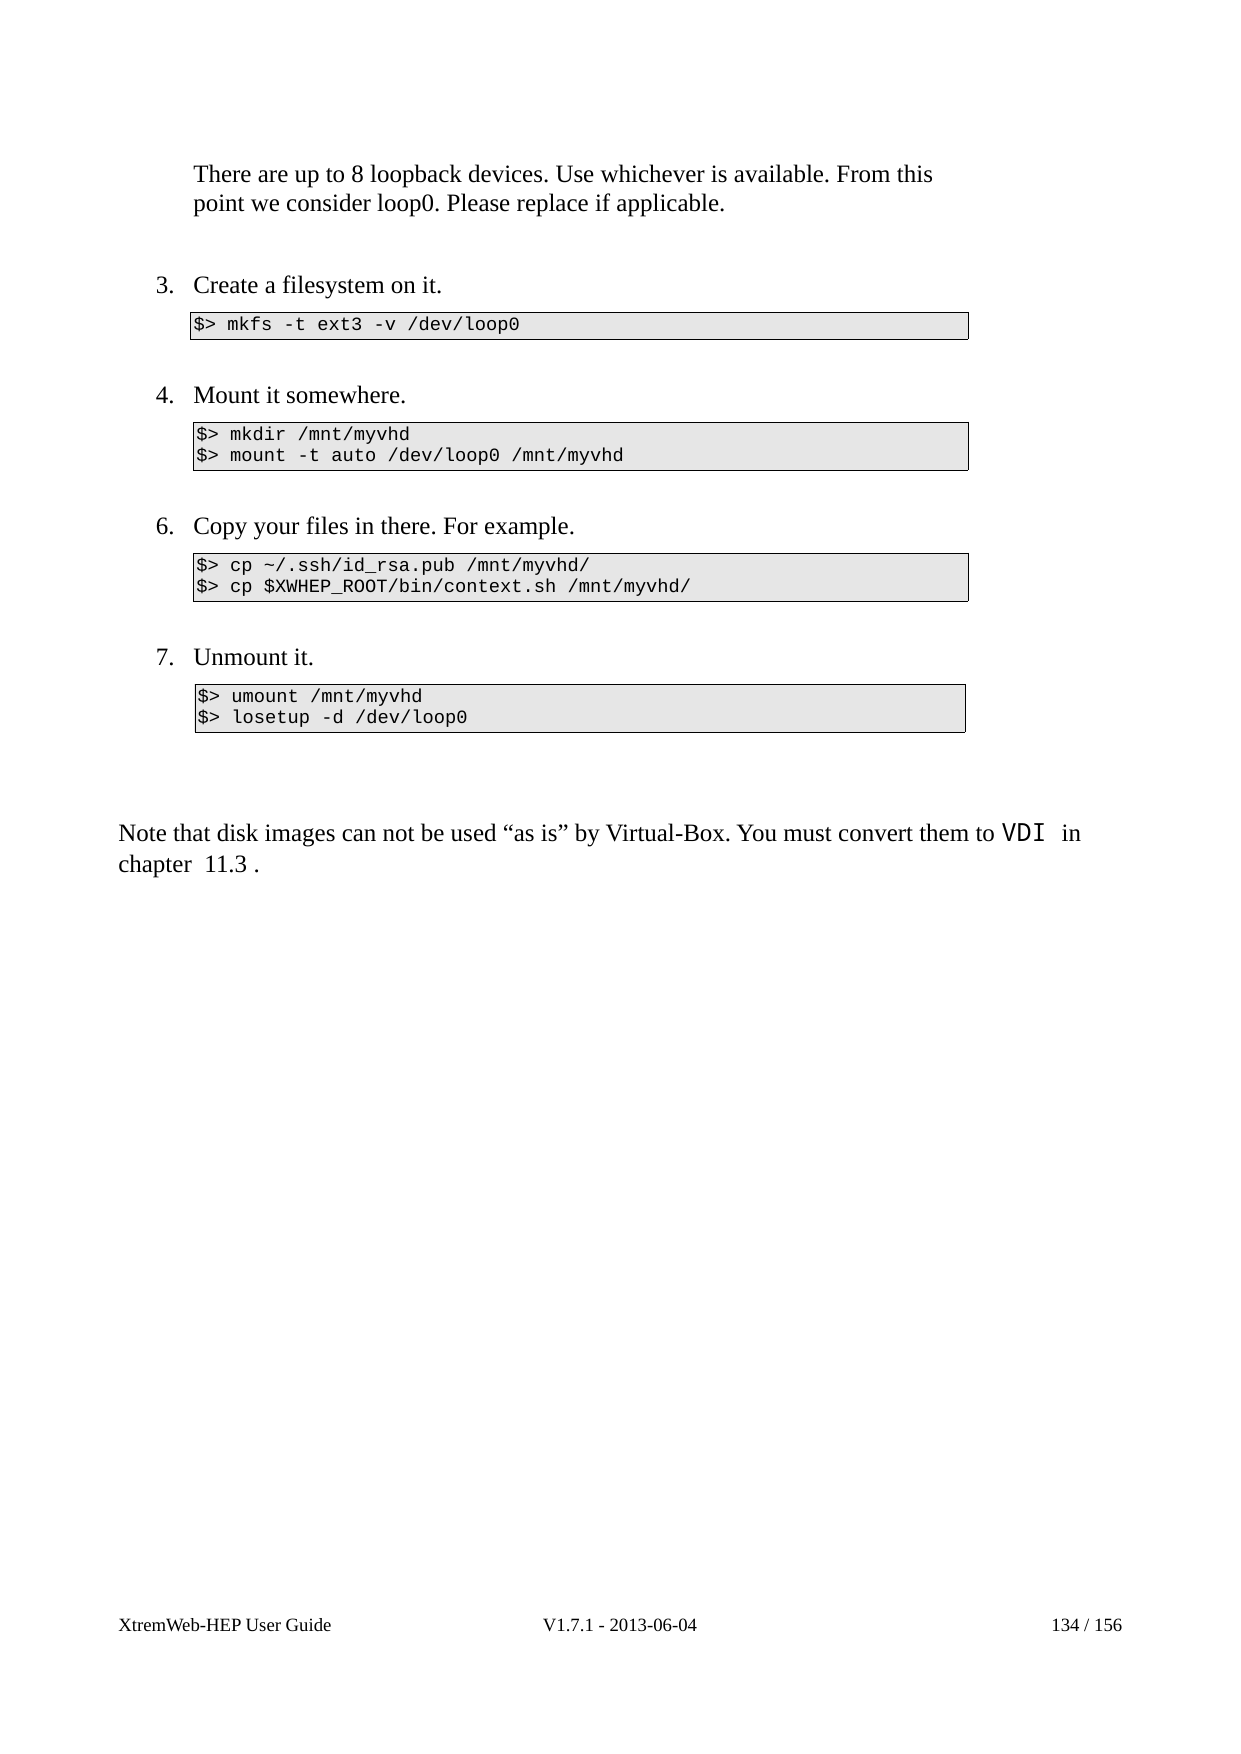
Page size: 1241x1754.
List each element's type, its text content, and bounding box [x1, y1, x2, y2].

text $> mkfs -t ext3 -v /dev/loop0 [191, 313, 968, 339]
list Copy your files in there. For example. [156, 511, 1122, 540]
text $> umount /mnt/myvhd [196, 685, 965, 705]
text $> mkdir /mnt/myvhd [194, 423, 968, 443]
text There are up to 8 loopback devices. Use whichever is available. From this point we consider loop0. Please replace if applicable. [193, 159, 965, 217]
list Unmount it. [156, 642, 1122, 671]
text Note that disk images can not be used “as is” by Virtual-Box. You must convert them to VDI in chapter 11.3. [118, 815, 1122, 878]
text $> losetup -d /dev/loop0 [196, 705, 965, 732]
list Create a filesystem on it. [156, 271, 1122, 299]
text $> mount -t auto /dev/loop0 /mnt/myvhd [194, 443, 968, 470]
text $> cp $XWHEP_ROOT/bin/context.sh /mnt/myvhd/ [194, 574, 968, 601]
text $> cp ~/.ssh/id_rsa.pub /mnt/myvhd/ [194, 554, 968, 574]
list Mount it somewhere. [156, 380, 1122, 409]
